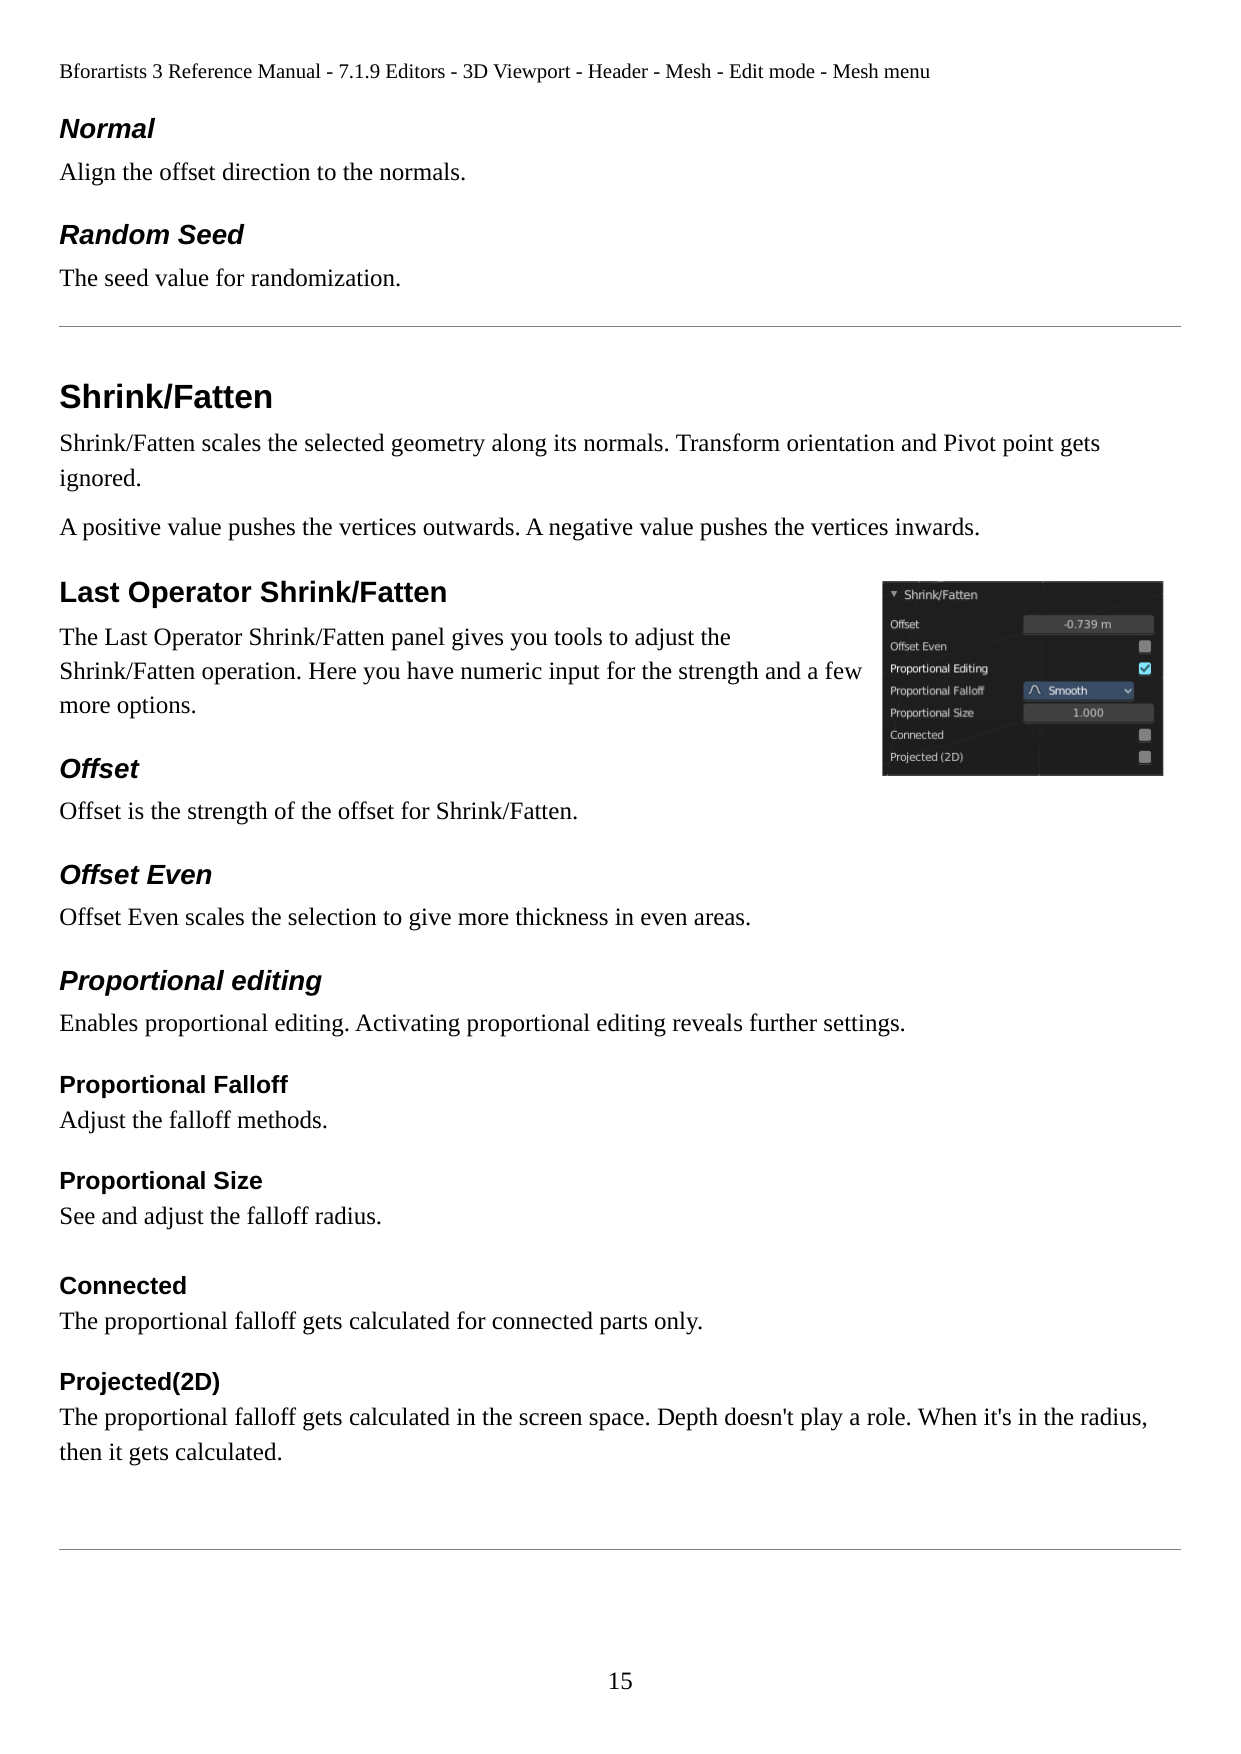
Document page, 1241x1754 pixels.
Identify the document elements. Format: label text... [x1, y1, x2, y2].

text The Last Operator Shrink/Fatten panel gives you tools to adjust the Shrink/Fatten operation. Here you have numeric input for the strength and a few more options. [59, 622, 882, 719]
text The proportional falloff gets calculated in the screen space. Depth doesn't play a role. When it's in the radius, then it gets calculated. [59, 1402, 1181, 1465]
text Shrink/Fatten scales the selected geometry along its normals. Transform orientation and Pivot point gets ignored. [59, 428, 1181, 491]
subtitle Projected(2D) [59, 1367, 1181, 1396]
text Align the offset direction to the normals. [59, 157, 1181, 186]
subtitle Offset [59, 752, 1181, 784]
subtitle Last Operator Shrink/Fatten [59, 575, 1181, 609]
picture [882, 581, 1164, 776]
subtitle Proportional editing [59, 964, 1181, 996]
text A positive value pushes the vertices outwards. A negative value pushes the vertices inwards. [59, 512, 1181, 540]
text See and adjust the falloff radius. [59, 1201, 1181, 1230]
text Offset Even scales the selection to give more thickness in even areas. [59, 902, 1181, 931]
subtitle Connected [59, 1271, 1181, 1299]
subtitle Normal [59, 113, 1181, 144]
text Offset is the strength of the offset for Shrink/Fatten. [59, 796, 1181, 825]
text The proportional falloff gets calculated for connected parts only. [59, 1306, 1181, 1334]
text The seed value for randomization. [59, 263, 1181, 292]
subtitle Shrink/Fatten [59, 377, 1181, 416]
subtitle Proportional Size [59, 1166, 1181, 1195]
subtitle Proportional Falloff [59, 1070, 1181, 1098]
text Adjust the falloff methods. [59, 1105, 1181, 1133]
subtitle Random Seed [59, 218, 1181, 250]
subtitle Offset Even [59, 858, 1181, 890]
text Enables proportional editing. Activating proportional editing reveals further settings. [59, 1008, 1181, 1037]
